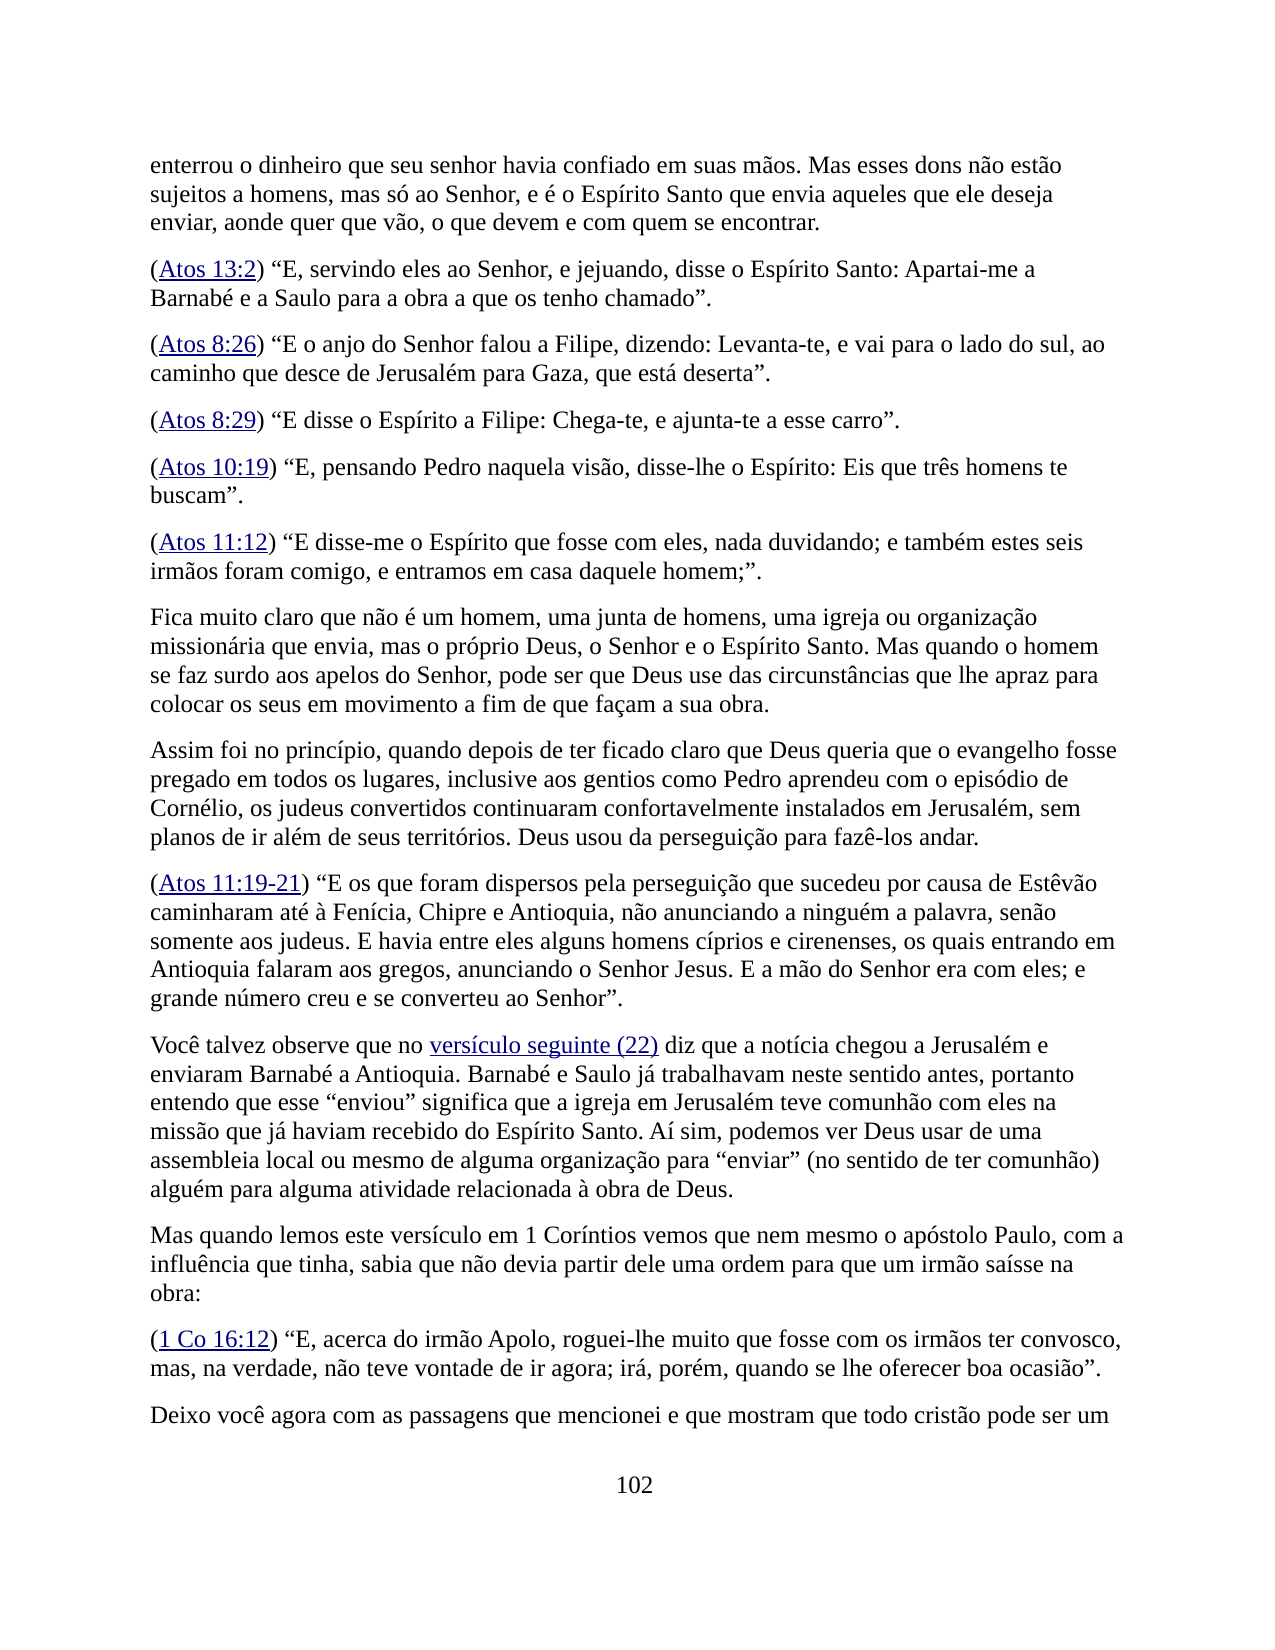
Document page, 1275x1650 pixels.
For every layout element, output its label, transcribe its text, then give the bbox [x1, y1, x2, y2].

text (Atos 13:2) “E, servindo eles ao Senhor, e jejuando, disse o Espírito Santo: Apartai-me a Barnabé e a Saulo para a obra a que os tenho chamado”. [150, 254, 1125, 312]
text (Atos 11:19-21) “E os que foram dispersos pela perseguição que sucedeu por causa de Estêvão caminharam até à Fenícia, Chipre e Antioquia, não anunciando a ninguém a palavra, senão somente aos judeus. E havia entre eles alguns homens cíprios e cirenenses, os quais entrando em Antioquia falaram aos gregos, anunciando o Senhor Jesus. E a mão do Senhor era com eles; e grande número creu e se converteu ao Senhor”. [150, 868, 1125, 1012]
text Você talvez observe que no versículo seguinte (22) diz que a notícia chegou a Jerusalém e enviaram Barnabé a Antioquia. Barnabé e Saulo já trabalhavam neste sentido antes, portanto entendo que esse “enviou” significa que a igreja em Jerusalém teve comunhão com eles na missão que já haviam recebido do Espírito Santo. Aí sim, podemos ver Deus usar de uma assembleia local ou mesmo de alguma organização para “enviar” (no sentido de ter comunhão) alguém para alguma atividade relacionada à obra de Deus. [150, 1030, 1125, 1202]
text (Atos 8:26) “E o anjo do Senhor falou a Filipe, dizendo: Levanta-te, e vai para o lado do sul, ao caminho que desce de Jerusalém para Gaza, que está deserta”. [150, 329, 1125, 387]
text (1 Co 16:12) “E, acerca do irmão Apolo, roguei-lhe muito que fosse com os irmãos ter convosco, mas, na verdade, não teve vontade de ir agora; irá, porém, quando se lhe oferecer boa ocasião”. [150, 1324, 1125, 1382]
text (Atos 8:29) “E disse o Espírito a Filipe: Chega-te, e ajunta-te a esse carro”. [150, 405, 1125, 434]
text Assim foi no princípio, quando depois de ter ficado claro que Deus queria que o evangelho fosse pregado em todos os lugares, inclusive aos gentios como Pedro aprendeu com o episódio de Cornélio, os judeus convertidos continuaram confortavelmente instalados em Jerusalém, sem planos de ir além de seus territórios. Deus usou da perseguição para fazê-los andar. [150, 735, 1125, 850]
text enterrou o dinheiro que seu senhor havia confiado em suas mãos. Mas esses dons não estão sujeitos a homens, mas só ao Senhor, e é o Espírito Santo que envia aqueles que ele deseja enviar, aonde quer que vão, o que devem e com quem se encontrar. [150, 150, 1125, 236]
text Deixo você agora com as passagens que mencionei e que mostram que todo cristão pode ser um [150, 1400, 1125, 1429]
text (Atos 11:12) “E disse-me o Espírito que fosse com eles, nada duvidando; e também estes seis irmãos foram comigo, e entramos em casa daquele homem;”. [150, 527, 1125, 584]
text Fica muito claro que não é um homem, uma junta de homens, uma igreja ou organização missionária que envia, mas o próprio Deus, o Senhor e o Espírito Santo. Mas quando o homem se faz surdo aos apelos do Senhor, pode ser que Deus use das circunstâncias que lhe apraz para colocar os seus em movimento a fim de que façam a sua obra. [150, 602, 1125, 717]
text Mas quando lemos este versículo em 1 Coríntios vemos que nem mesmo o apóstolo Paulo, com a influência que tinha, sabia que não devia partir dele uma ordem para que um irmão saísse na obra: [150, 1220, 1125, 1307]
text (Atos 10:19) “E, pensando Pedro naquela visão, disse-lhe o Espírito: Eis que três homens te buscam”. [150, 452, 1125, 509]
